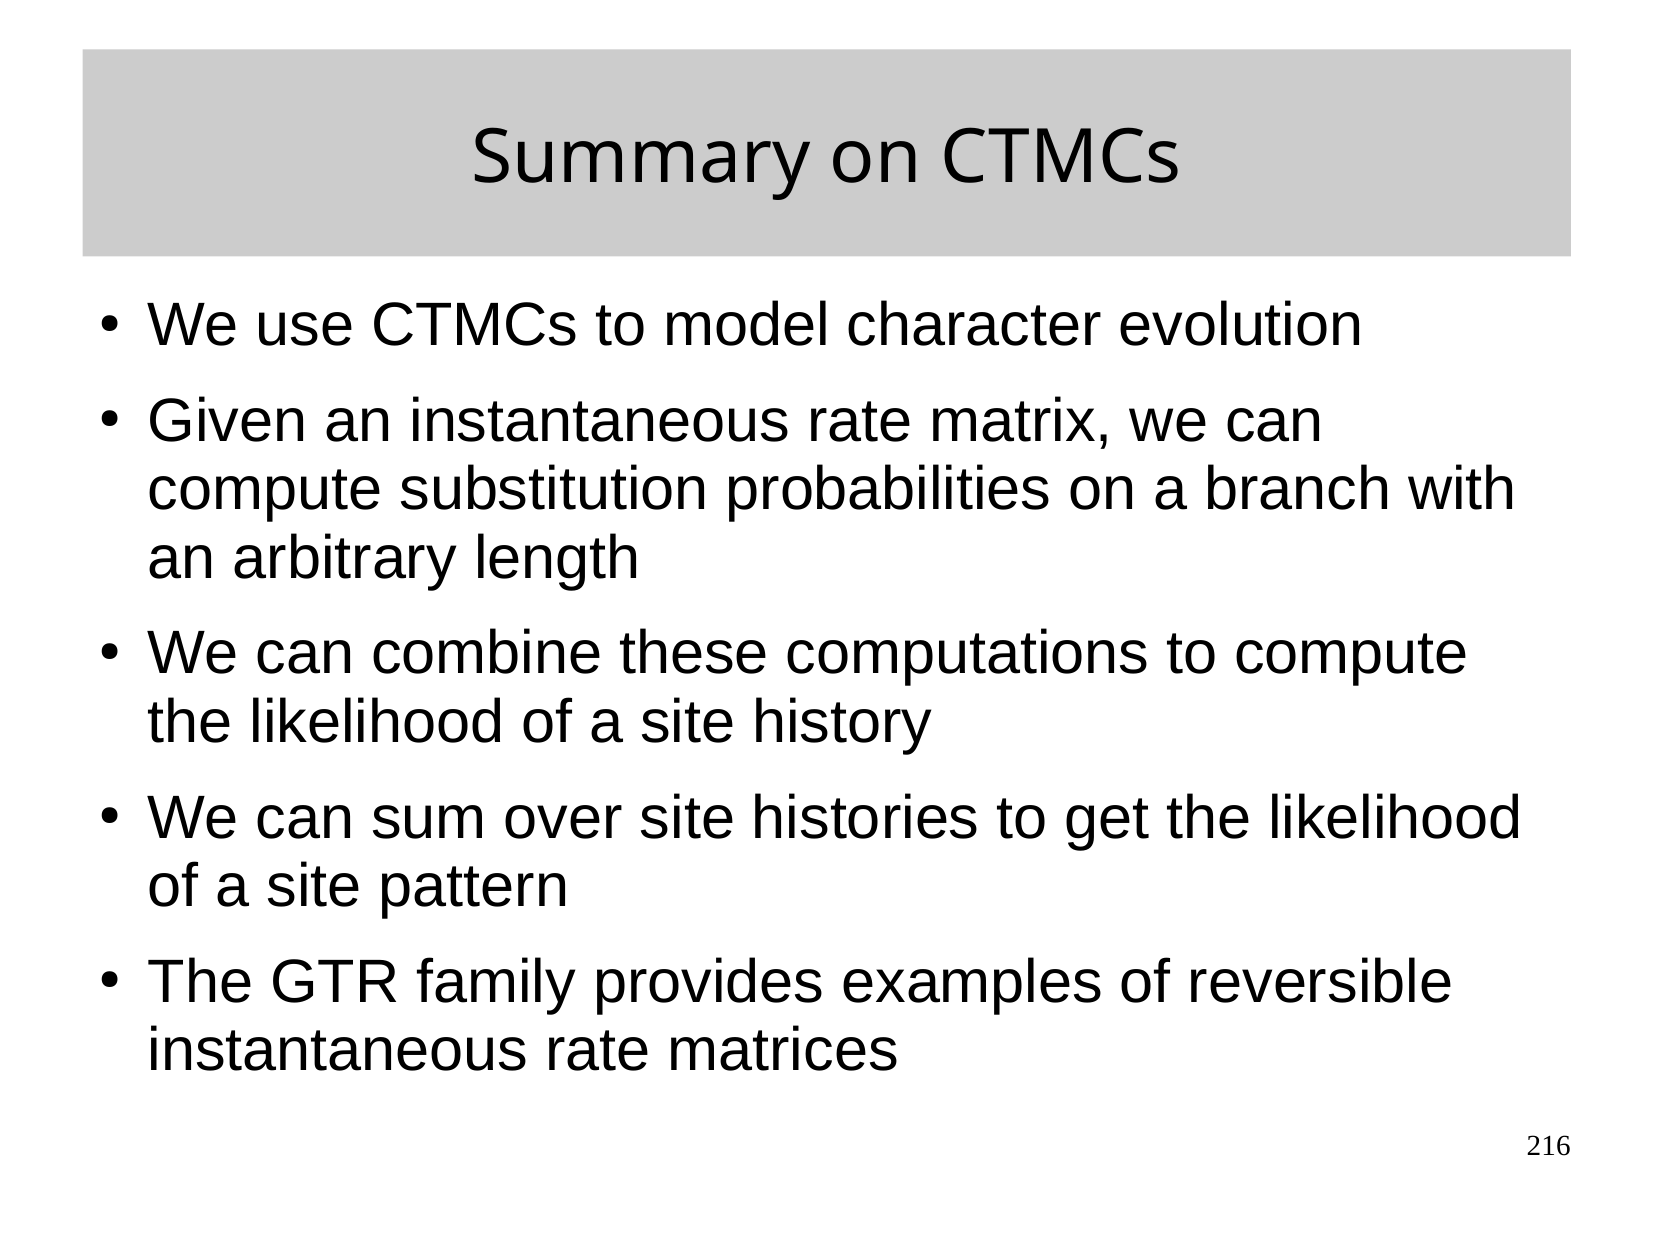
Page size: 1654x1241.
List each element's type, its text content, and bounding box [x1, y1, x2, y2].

list We use CTMCs to model character evolution Given an instantaneous rate matrix, we can compute substitution probabilities on a branch with an arbitrary length We can combine these computations to compute the likelihood of a site history We can sum over site histories to get the likelihood of a site pattern The GTR family provides examples of reversible instantaneous rate matrices [82, 290, 1571, 1096]
title Summary on CTMCs [82, 49, 1571, 257]
